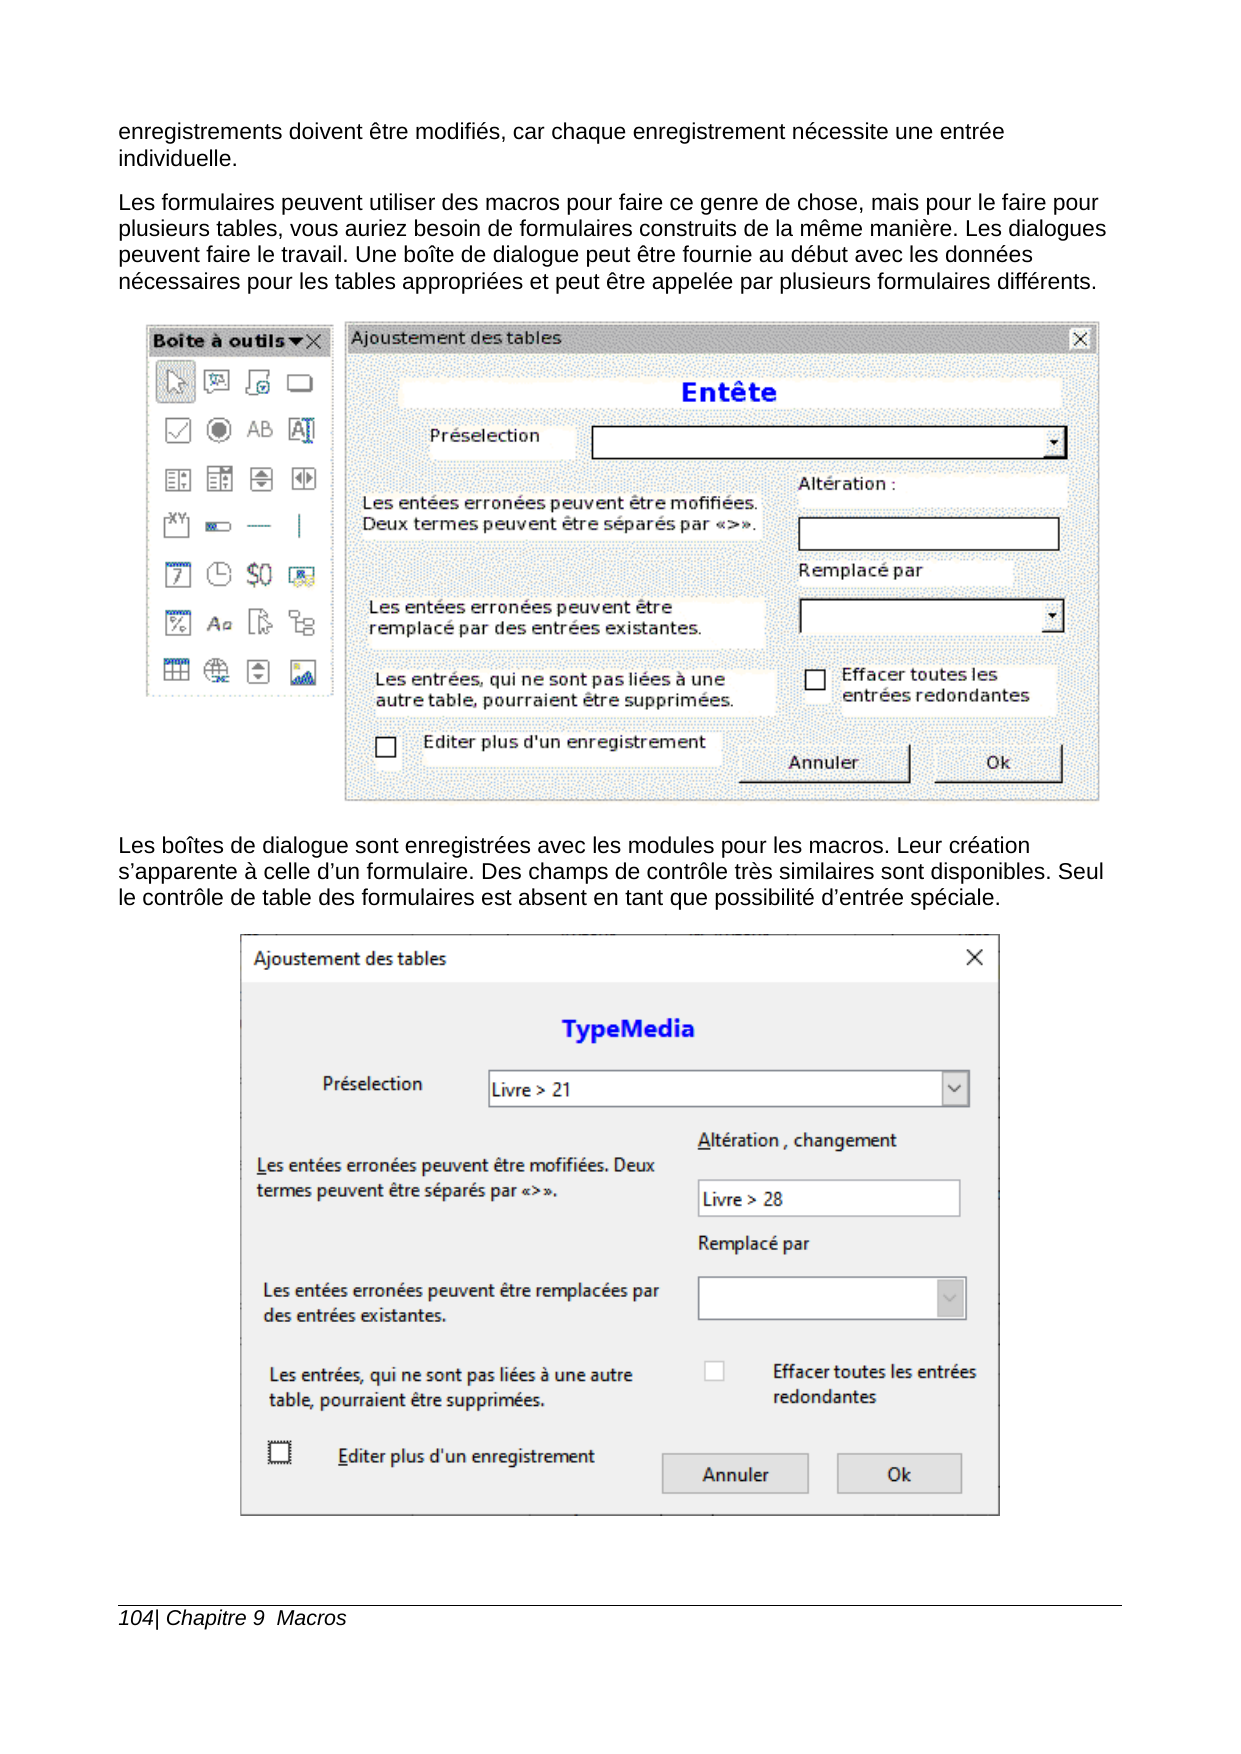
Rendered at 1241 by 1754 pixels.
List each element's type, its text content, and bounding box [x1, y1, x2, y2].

picture [240, 934, 1000, 1516]
text Les boîtes de dialogue sont enregistrées avec les modules pour les macros. Leur création s’apparente à celle d’un formulaire. Des champs de contrôle très similaires sont disponibles. Seul le contrôle de table des formulaires est absent en tant que possibilité d’entrée spéciale. [118, 832, 1122, 911]
text enregistrements doivent être modifiés, car chaque enregistrement nécessite une entrée individuelle. [118, 118, 1122, 171]
text Les formulaires peuvent utiliser des macros pour faire ce genre de chose, mais pour le faire pour plusieurs tables, vous auriez besoin de formulaires construits de la même manière. Les dialogues peuvent faire le travail. Une boîte de dialogue peut être fournie au début avec les données nécessaires pour les tables appropriées et peut être appelée par plusieurs formulaires différents. [118, 188, 1122, 294]
